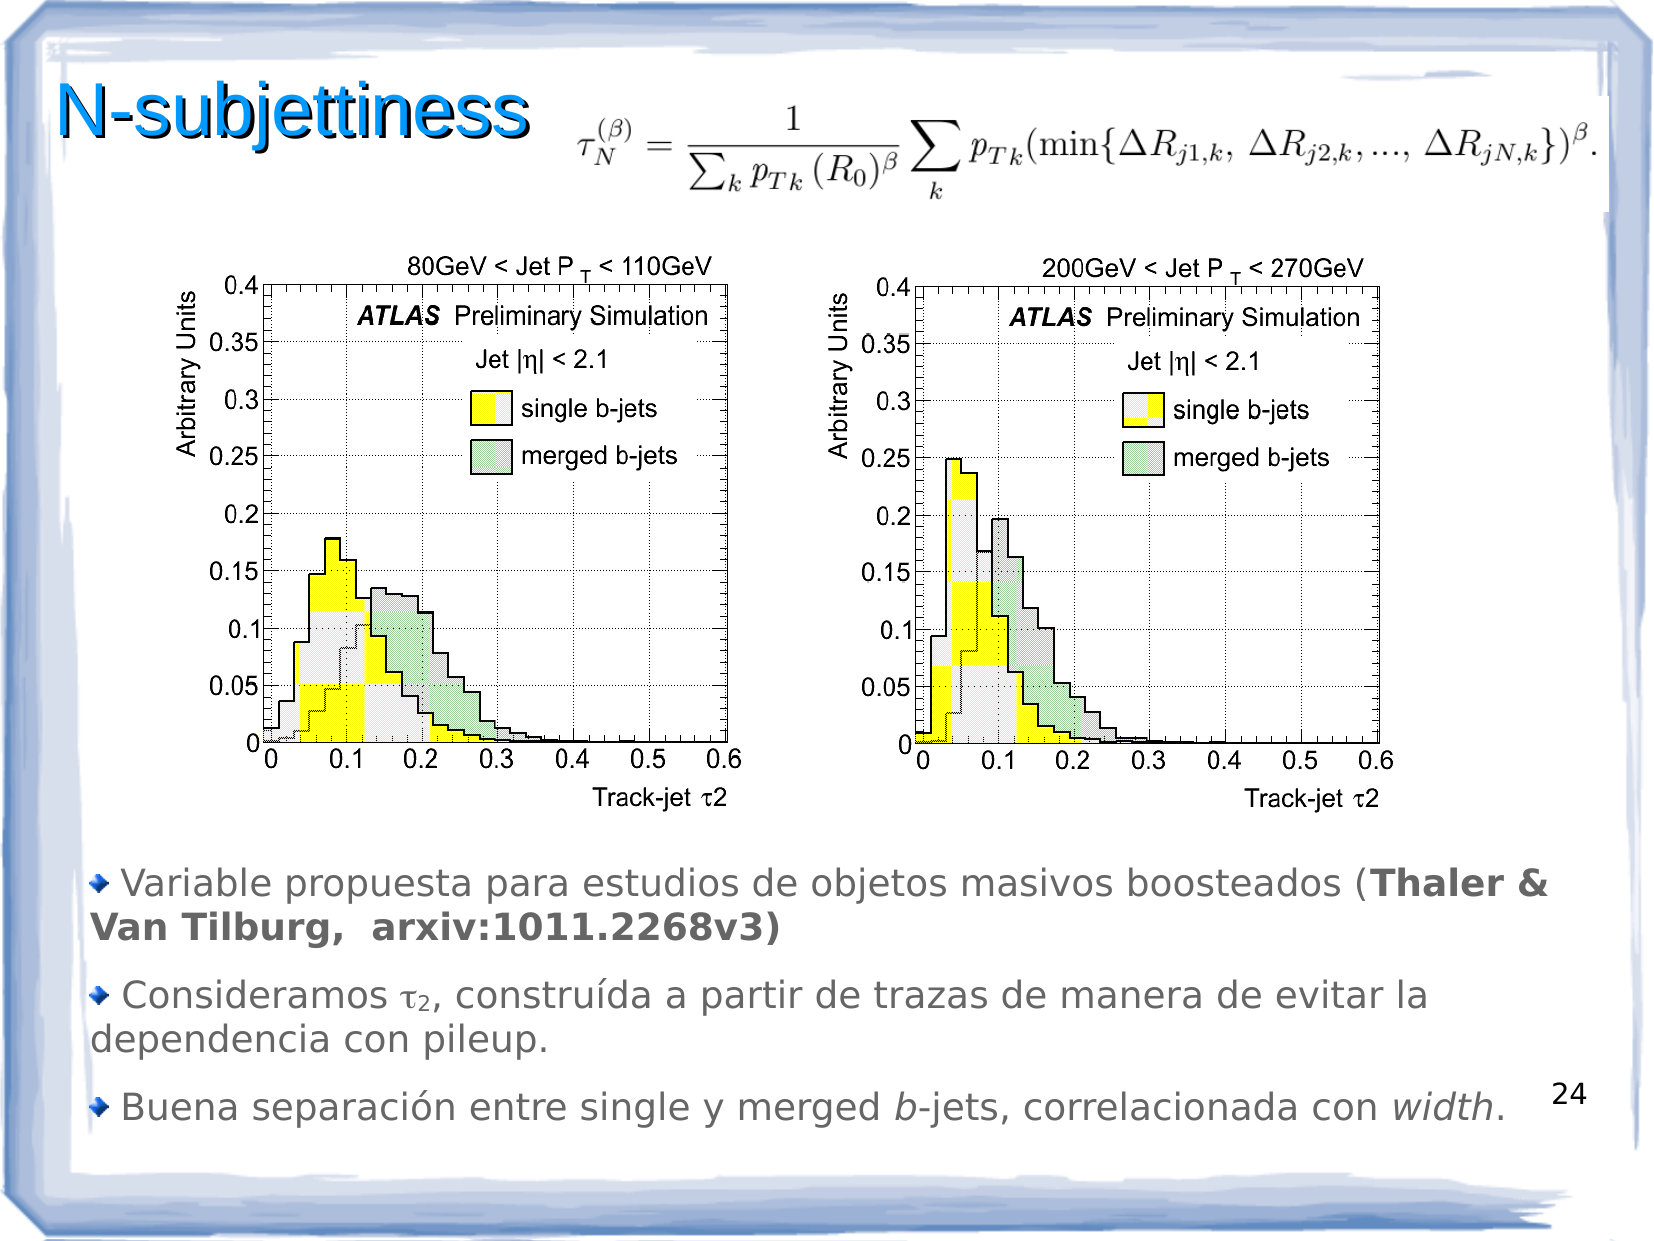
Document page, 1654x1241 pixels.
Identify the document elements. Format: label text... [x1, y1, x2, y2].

title N-subjettiness [54, 36, 1438, 183]
picture [0, 0, 1654, 1241]
text_box Variable propuesta para estudios de objetos masivos boosteados (Thaler & Van Tilburg, arxiv:1011.2268v3) Consideramos t2, construída a partir de trazas de manera de evitar la dependencia con pileup. Buena separación entre single y merged b-jets, correlacionada con width. [75, 854, 1651, 1152]
